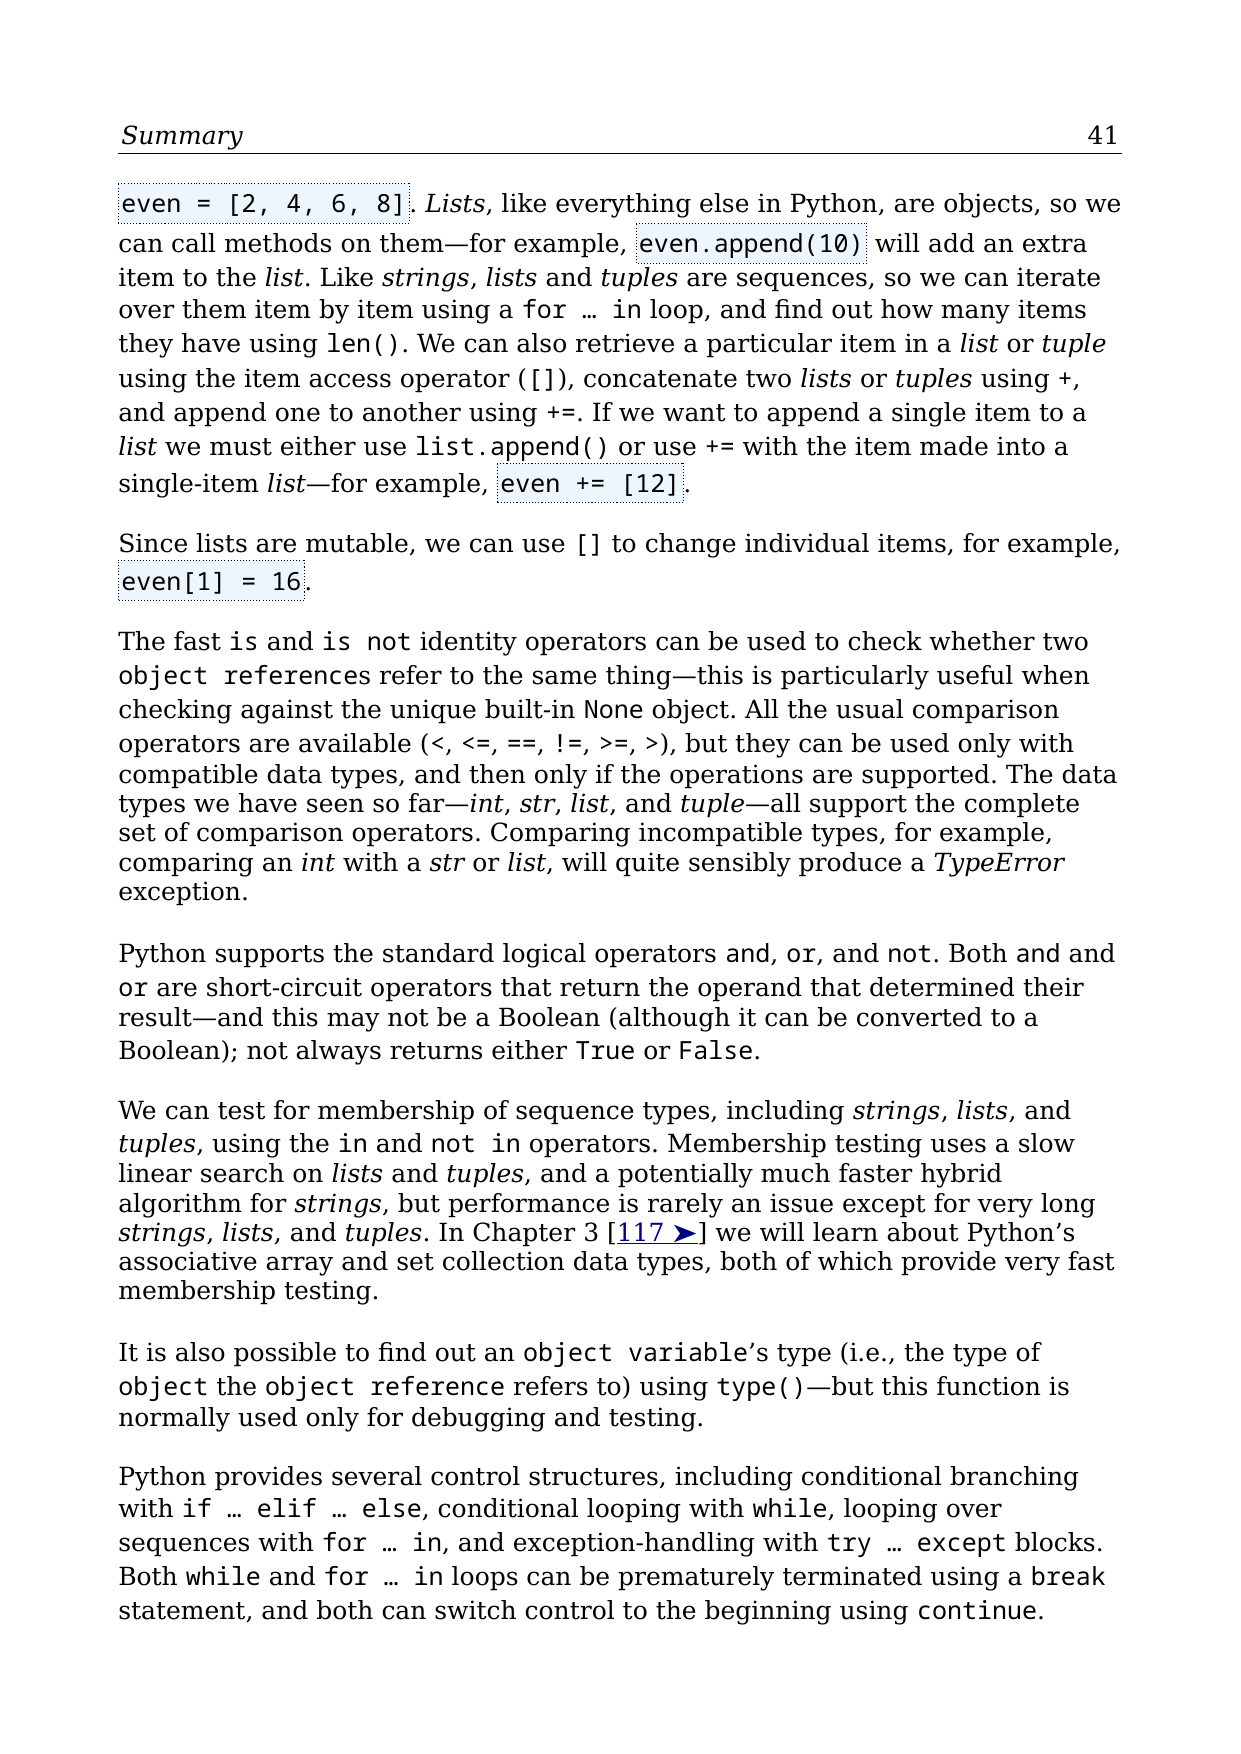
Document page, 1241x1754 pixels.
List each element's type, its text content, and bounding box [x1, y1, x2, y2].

text Python supports the standard logical operators and, or, and not. Both and and or are short-circuit operators that return the operand that determined their result—and this may not be a Boolean (although it can be converted to a Boolean); not always returns either True or False. [118, 936, 1122, 1067]
text We can test for membership of sequence types, including strings, lists, and tuples, using the in and not in operators. Membership testing uses a slow linear search on lists and tuples, and a potentially much faster hybrid algorithm for strings, but performance is rarely an issue except for very long strings, lists, and tuples. In Chapter 3 [117 ➤] we will learn about Python’s associative array and set collection data types, both of which provide very fast membership testing. [118, 1096, 1122, 1305]
text It is also possible to find out an object variable’s type (i.e., the type of object the object reference refers to) using type()—but this function is normally used only for debugging and testing. [118, 1335, 1122, 1432]
text The fast is and is not identity operators can be used to check whether two object references refer to the same thing—this is particularly useful when checking against the unique built-in None object. All the usual comparison operators are available (<, <=, ==, !=, >=, >), but they can be used only with compatible data types, and then only if the operations are supported. The data types we have seen so far—int, str, list, and tuple—all support the complete set of comparison operators. Comparing incompatible types, for example, comparing an int with a str or list, will quite sensibly produce a TypeError exception. [118, 624, 1122, 906]
text even = [2, 4, 6, 8]. Lists, like everything else in Python, are objects, so we can call methods on them—for example, even.append(10) will add an extra item to the list. Like strings, lists and tuples are sequences, so we can iterate over them item by item using a for … in loop, and find out how many items they have using len(). We can also retrieve a particular item in a list or tuple using the item access operator ([]), concatenate two lists or tuples using +, and append one to another using +=. If we want to append a single item to a list we must either use list.append() or use += with the item made into a single-item list—for example, even += [12]. [118, 183, 1122, 502]
text Since lists are mutable, we can use [] to change individual items, for example, even[1] = 16. [118, 526, 1122, 600]
text Python provides several control structures, including conditional branching with if … elif … else, conditional looping with while, looping over sequences with for … in, and exception-handling with try … except blocks. Both while and for … in loops can be prematurely terminated using a break statement, and both can switch control to the beginning using continue. [118, 1462, 1122, 1627]
